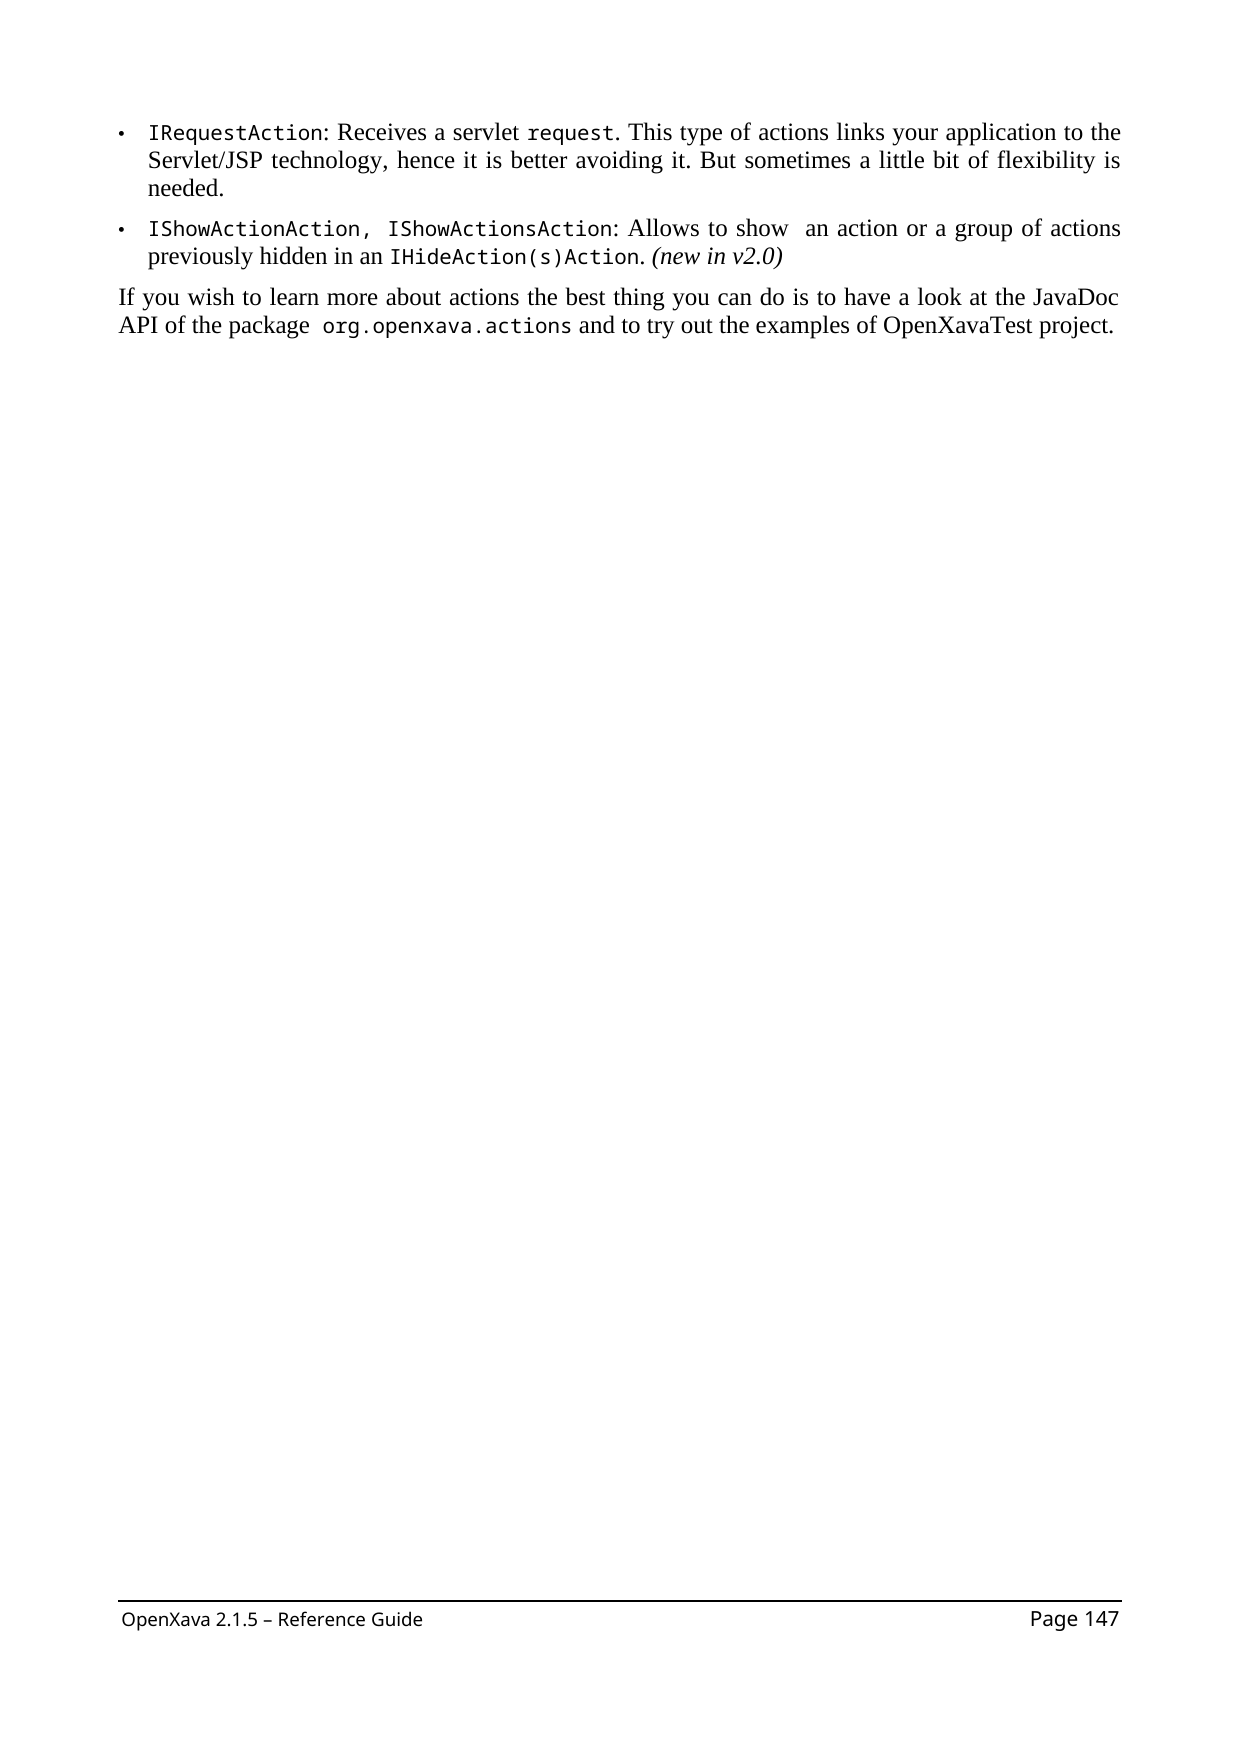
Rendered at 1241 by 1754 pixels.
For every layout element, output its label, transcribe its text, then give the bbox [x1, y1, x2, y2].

text If you wish to learn more about actions the best thing you can do is to have a look at the JavaDoc API of the package org.openxava.actions and to try out the examples of OpenXavaTest project. [118, 283, 1122, 339]
list IRequestAction: Receives a servlet request. This type of actions links your application to the Servlet/JSP technology, hence it is better avoiding it. But sometimes a little bit of flexibility is needed. [118, 118, 1122, 202]
list IShowActionAction, IShowActionsAction: Allows to show an action or a group of actions previously hidden in an IHideAction(s)Action. (new in v2.0) [118, 214, 1122, 271]
